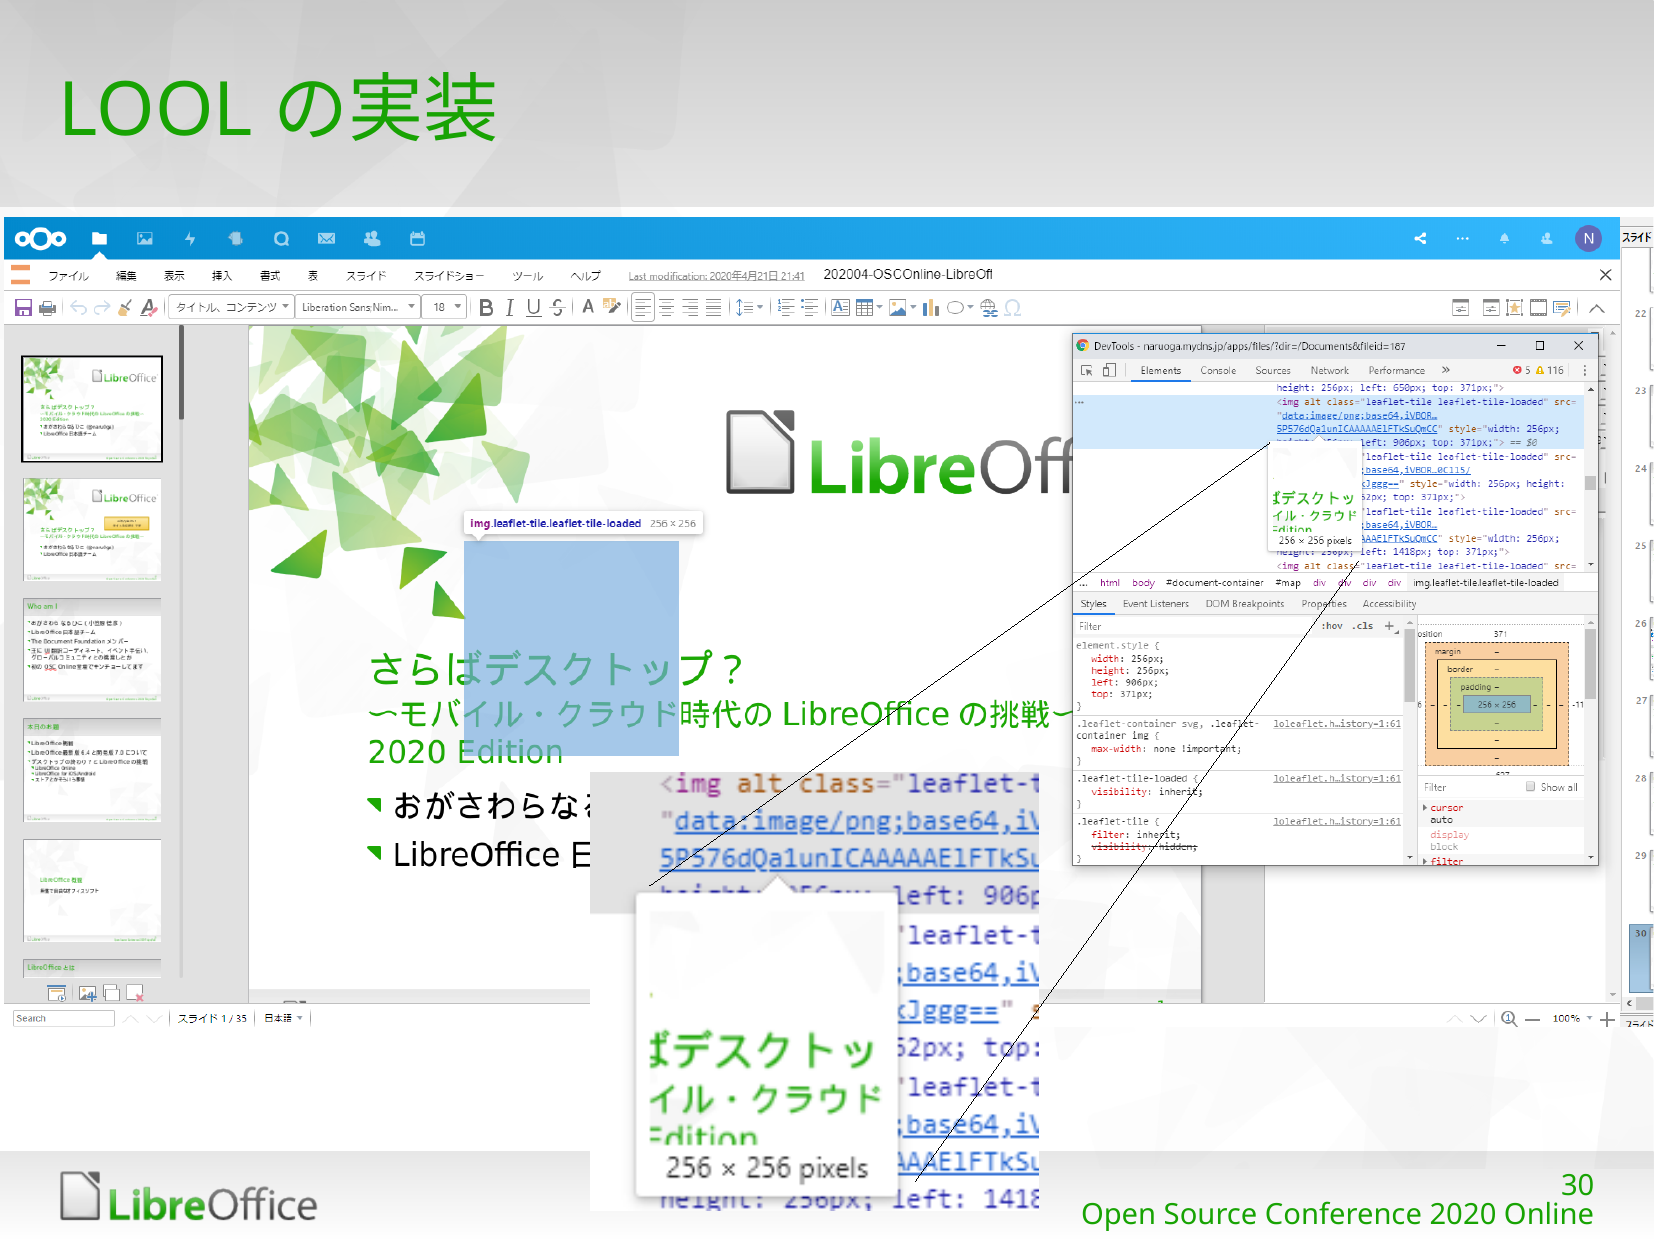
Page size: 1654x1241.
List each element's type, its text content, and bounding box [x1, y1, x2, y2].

title LOOLの実装 [59, 29, 1595, 178]
picture [41, 1152, 337, 1240]
picture [0, 0, 1654, 1211]
